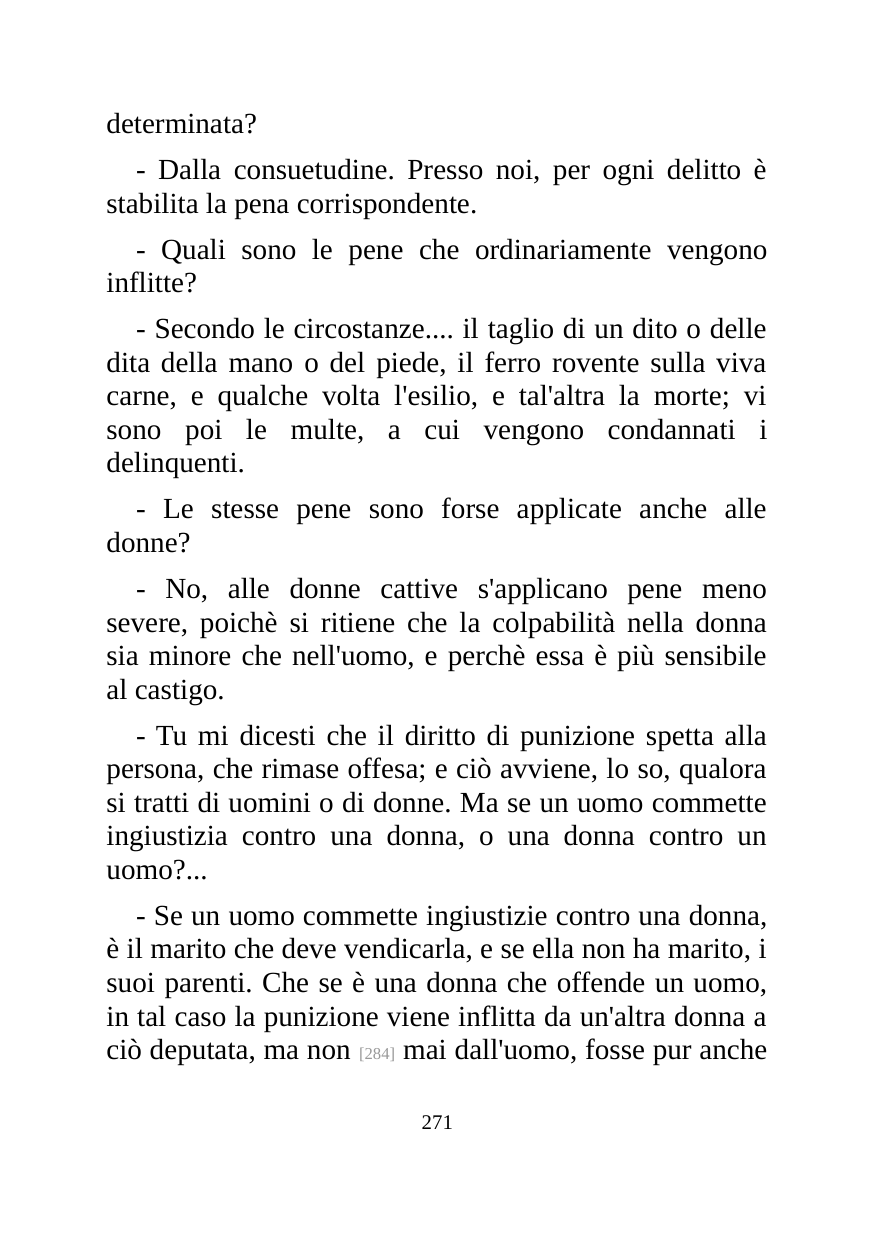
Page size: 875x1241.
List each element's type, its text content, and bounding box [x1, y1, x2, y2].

text - No, alle donne cattive s'applicano pene meno severe, poichè si ritiene che la colpabilità nella donna sia minore che nell'uomo, e perchè essa è più sensibile al castigo. [106, 571, 768, 705]
text - Le stesse pene sono forse applicate anche alle donne? [106, 492, 768, 559]
text - Dalla consuetudine. Presso noi, per ogni delitto è stabilita la pena corrispondente. [106, 152, 768, 219]
text - Quali sono le pene che ordinariamente vengono inflitte? [106, 232, 768, 299]
text - Secondo le circostanze.... il taglio di un dito o delle dita della mano o del piede, il ferro rovente sulla viva carne, e qualche volta l'esilio, e tal'altra la morte; vi sono poi le multe, a cui vengono condannati i delinquenti. [106, 311, 768, 479]
text determinata? [106, 106, 768, 140]
text - Tu mi dicesti che il diritto di punizione spetta alla persona, che rimase offesa; e ciò avviene, lo so, qualora si tratti di uomini o di donne. Ma se un uomo commette ingiustizia contro una donna, o una donna contro un uomo?... [106, 718, 768, 886]
text - Se un uomo commette ingiustizie contro una donna, è il marito che deve vendicarla, e se ella non ha marito, i suoi parenti. Che se è una donna che offende un uomo, in tal caso la punizione viene inflitta da un'altra donna a ciò deputata, ma non [284] mai dall'uomo, fosse pur anche [106, 898, 768, 1066]
